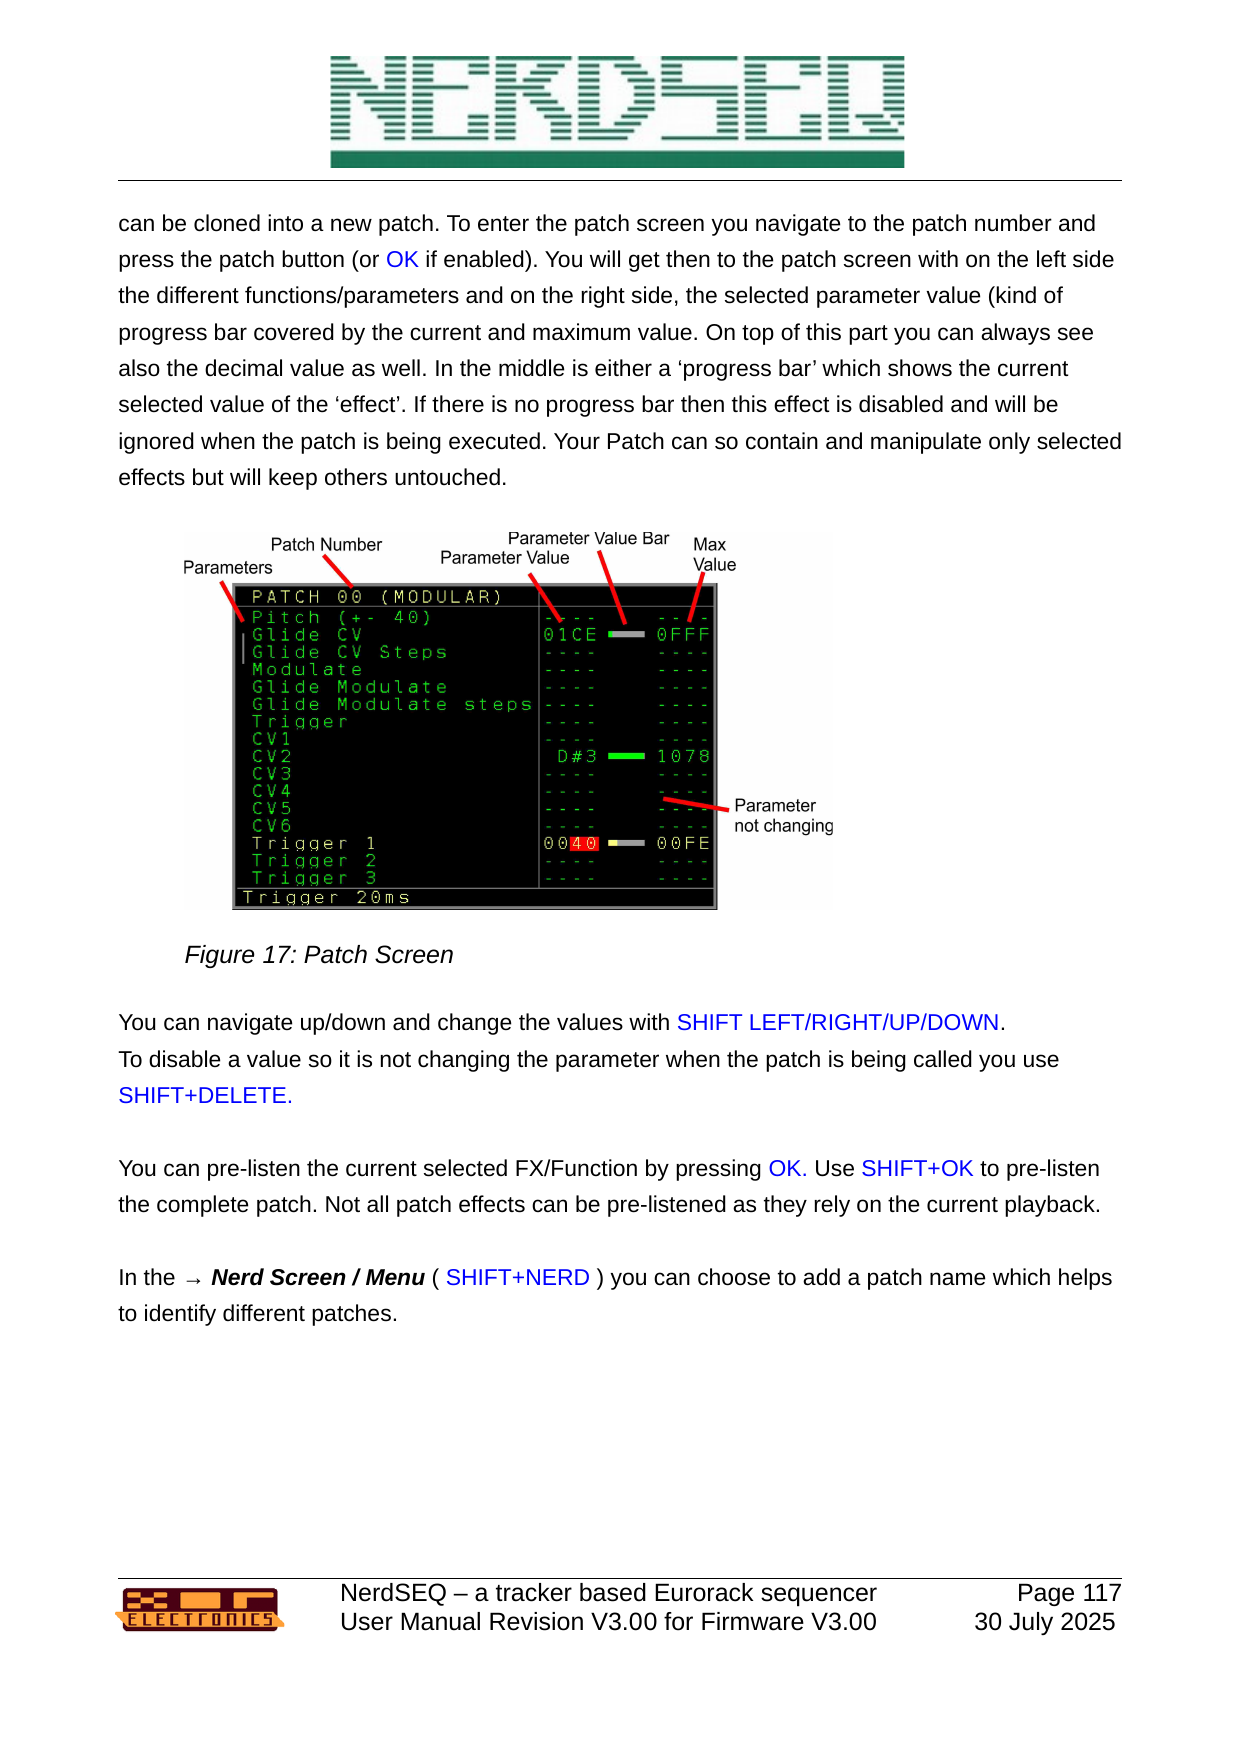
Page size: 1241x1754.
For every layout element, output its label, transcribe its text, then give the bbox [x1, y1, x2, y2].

text Figure 17: Patch Screen [184, 940, 975, 968]
picture [115, 1584, 285, 1634]
text To disable a value so it is not changing the parameter when the patch is being called you use SHIFT+DELETE. [118, 1046, 1122, 1108]
picture [330, 56, 905, 168]
text You can pre-listen the current selected FX/Function by pressing OK. Use SHIFT+OK to pre-listen the complete patch. Not all patch effects can be pre-listened as they rely on the current playback. [118, 1155, 1122, 1217]
picture [184, 532, 833, 910]
text can be cloned into a new patch. To enter the patch screen you navigate to the patch number and press the patch button (or OK if enabled). You will get then to the patch screen with on the left side the different functions/parameters and on the right side, the selected parameter value (kind of progress bar covered by the current and maximum value. On top of this part you can always see also the decimal value as well. In the middle is either a ‘progress bar’ which shows the current selected value of the ‘effect’. If there is no progress bar then this effect is disabled and will be ignored when the patch is being executed. Your Patch can so contain and manipulate only selected effects but will keep others untouched. [118, 209, 1122, 490]
text In the → Nerd Screen / Menu ( SHIFT+NERD ) you can choose to add a patch name which helps to identify different patches. [118, 1264, 1122, 1327]
text You can navigate up/down and change the values with SHIFT LEFT/RIGHT/UP/DOWN. [118, 1009, 1122, 1036]
